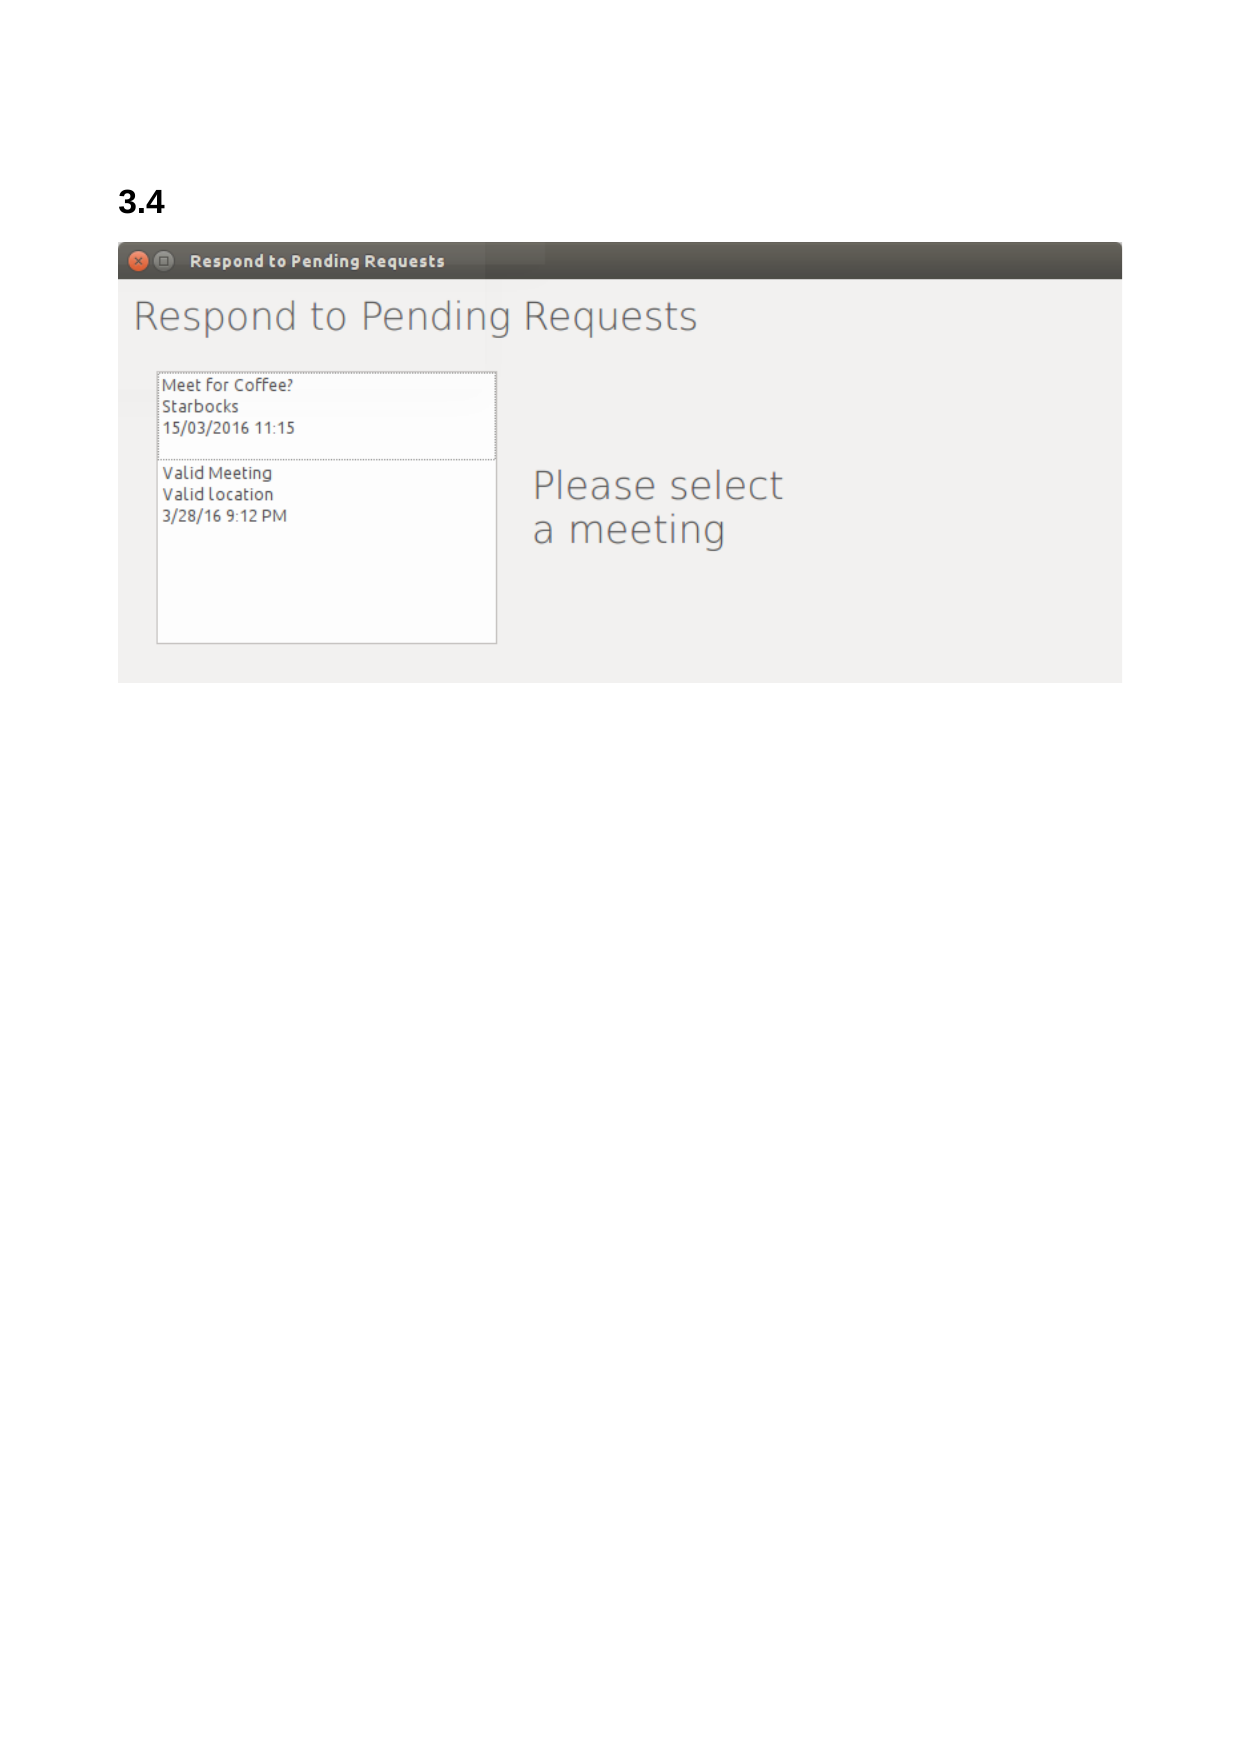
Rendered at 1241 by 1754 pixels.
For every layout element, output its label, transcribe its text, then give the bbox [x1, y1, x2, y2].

subtitle 3.4 [118, 182, 1122, 221]
picture [118, 242, 1123, 683]
